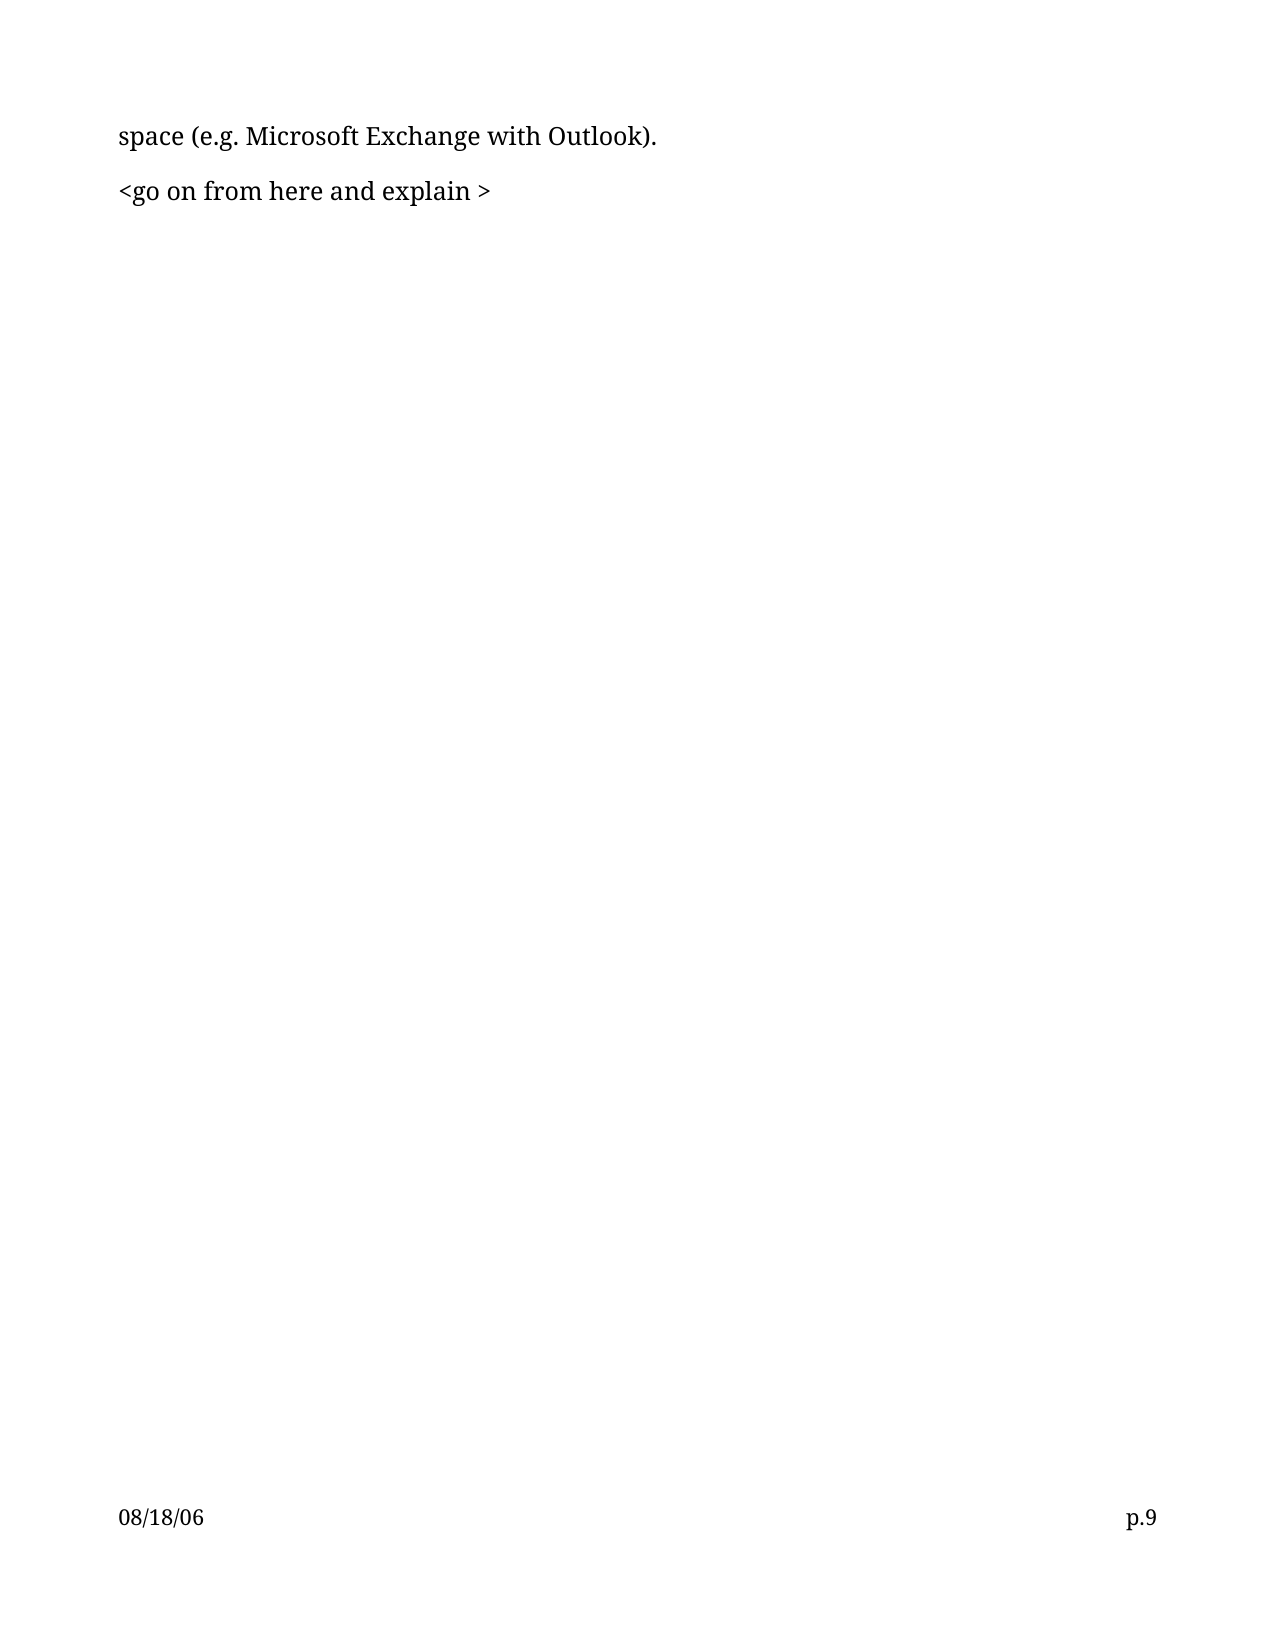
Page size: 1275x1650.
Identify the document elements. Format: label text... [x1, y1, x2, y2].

text space (e.g. Microsoft Exchange with Outlook). [118, 118, 1157, 152]
text <go on from here and explain > [118, 173, 1157, 207]
